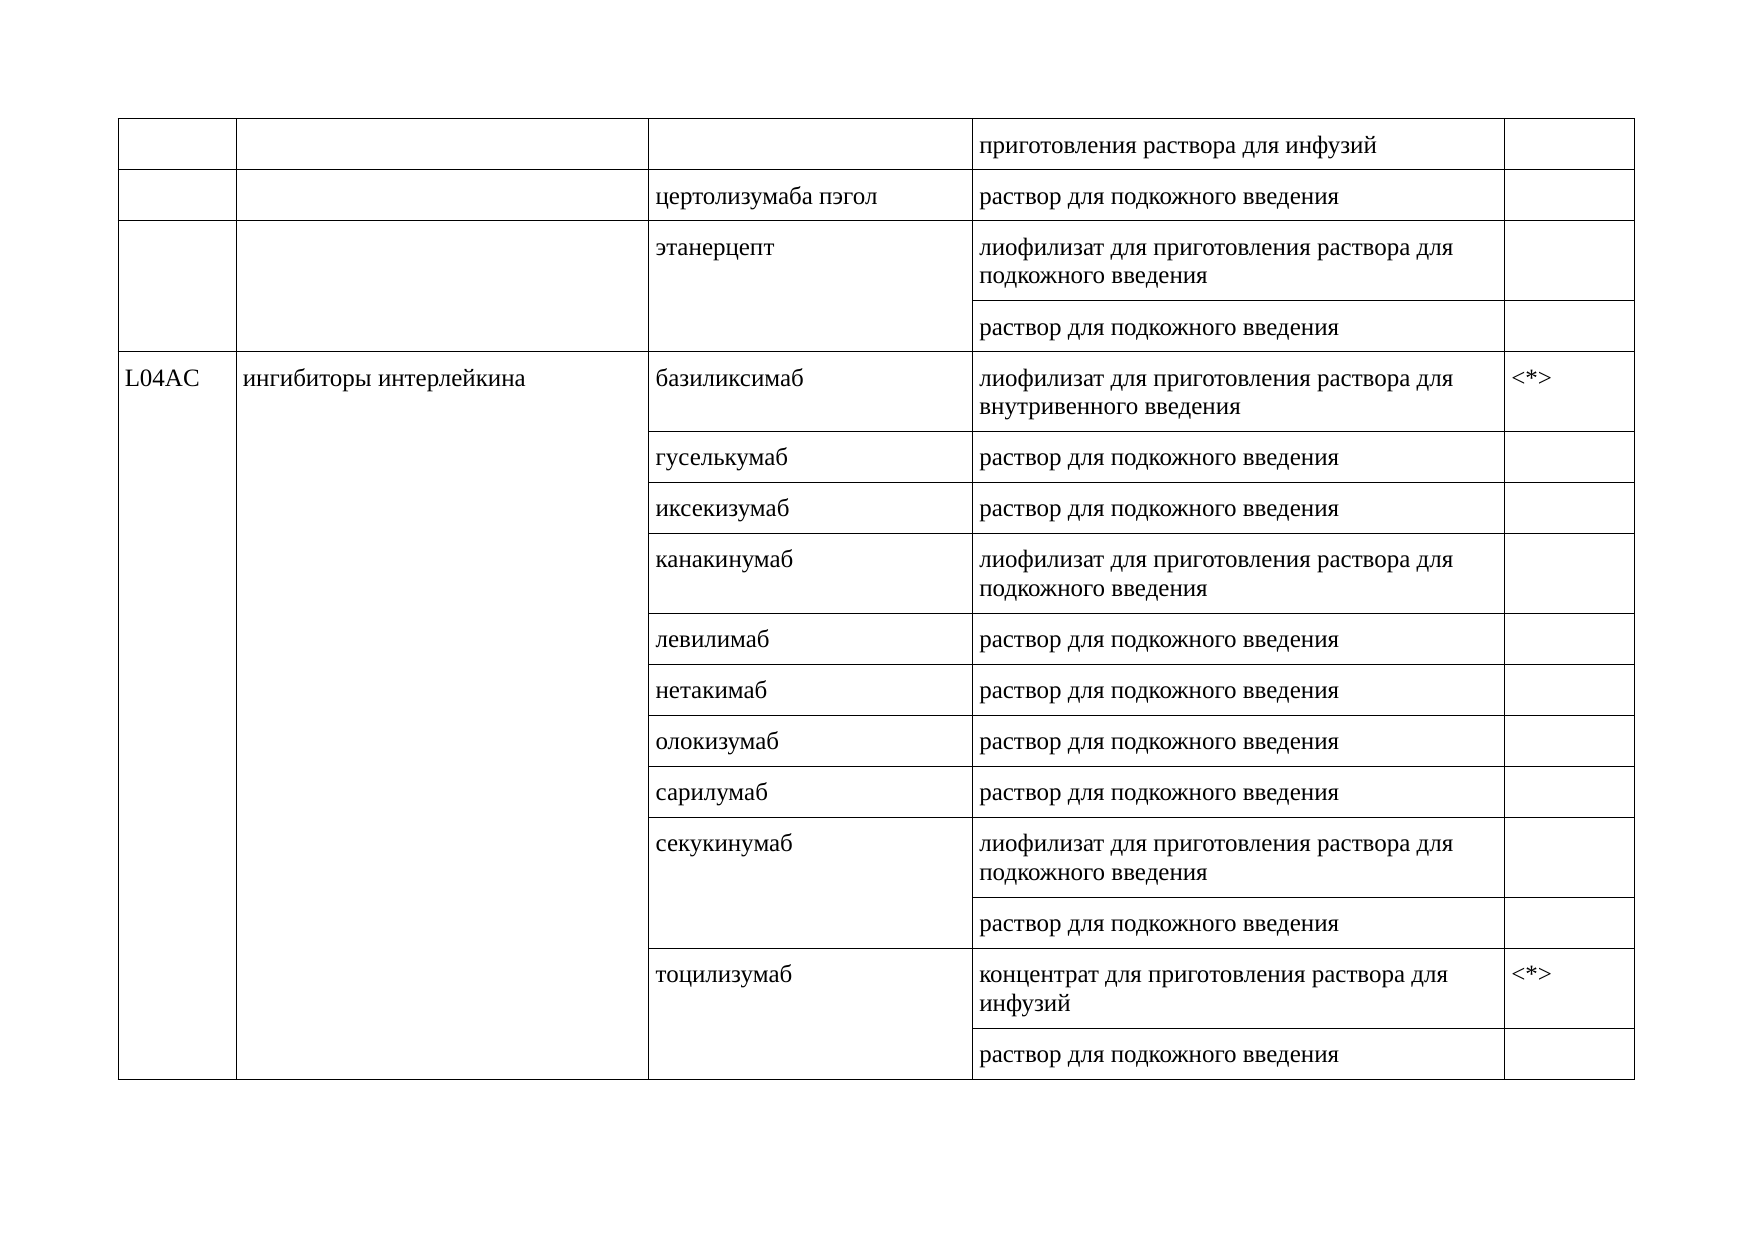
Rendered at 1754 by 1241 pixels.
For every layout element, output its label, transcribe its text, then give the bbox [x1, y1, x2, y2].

table_cell раствор для подкожного введения [973, 614, 1504, 664]
table_cell раствор для подкожного введения [973, 767, 1504, 817]
table_cell сарилумаб [649, 767, 972, 817]
table_cell [1505, 1029, 1634, 1078]
table_cell раствор для подкожного введения [973, 665, 1504, 715]
table_cell [1505, 818, 1634, 897]
table_cell раствор для подкожного введения [973, 432, 1504, 482]
table_cell [1505, 665, 1634, 715]
table_cell гуселькумаб [649, 432, 972, 482]
table_cell раствор для подкожного введения [973, 170, 1504, 220]
table_cell [1505, 898, 1634, 948]
table_cell ингибиторы интерлейкина [237, 352, 648, 1078]
table_cell этанерцепт [649, 221, 972, 351]
table_cell [1505, 432, 1634, 482]
table_cell [1505, 716, 1634, 766]
table_cell базиликсимаб [649, 352, 972, 431]
table_cell раствор для подкожного введения [973, 483, 1504, 533]
table_cell олокизумаб [649, 716, 972, 766]
table_cell [1505, 767, 1634, 817]
table_cell лиофилизат для приготовления раствора для подкожного введения [973, 818, 1504, 897]
table_cell [1505, 119, 1634, 169]
table_cell [1505, 534, 1634, 613]
table_cell секукинумаб [649, 818, 972, 948]
table_cell [119, 170, 236, 220]
table_cell лиофилизат для приготовления раствора для подкожного введения [973, 221, 1504, 300]
table_cell [1505, 170, 1634, 220]
table_cell раствор для подкожного введения [973, 1029, 1504, 1078]
table_cell [119, 119, 236, 169]
table_cell нетакимаб [649, 665, 972, 715]
table_cell [1505, 483, 1634, 533]
table_cell [237, 119, 648, 169]
table_cell канакинумаб [649, 534, 972, 613]
table_cell [649, 119, 972, 169]
table_cell иксекизумаб [649, 483, 972, 533]
table_cell [119, 221, 236, 351]
table_cell <*> [1505, 949, 1634, 1027]
table_cell цертолизумаба пэгол [649, 170, 972, 220]
table_cell [1505, 221, 1634, 300]
table_cell L04AC [119, 352, 236, 1078]
table_cell концентрат для приготовления раствора для инфузий [973, 949, 1504, 1027]
table_cell [237, 170, 648, 220]
table_cell тоцилизумаб [649, 949, 972, 1078]
table_cell лиофилизат для приготовления раствора для внутривенного введения [973, 352, 1504, 431]
table_cell [237, 221, 648, 351]
table_cell <*> [1505, 352, 1634, 431]
table_cell лиофилизат для приготовления раствора для подкожного введения [973, 534, 1504, 613]
table_cell левилимаб [649, 614, 972, 664]
table_cell раствор для подкожного введения [973, 898, 1504, 948]
table_cell приготовления раствора для инфузий [973, 119, 1504, 169]
table_cell раствор для подкожного введения [973, 716, 1504, 766]
table_cell [1505, 301, 1634, 351]
table_cell [1505, 614, 1634, 664]
table_cell раствор для подкожного введения [973, 301, 1504, 351]
